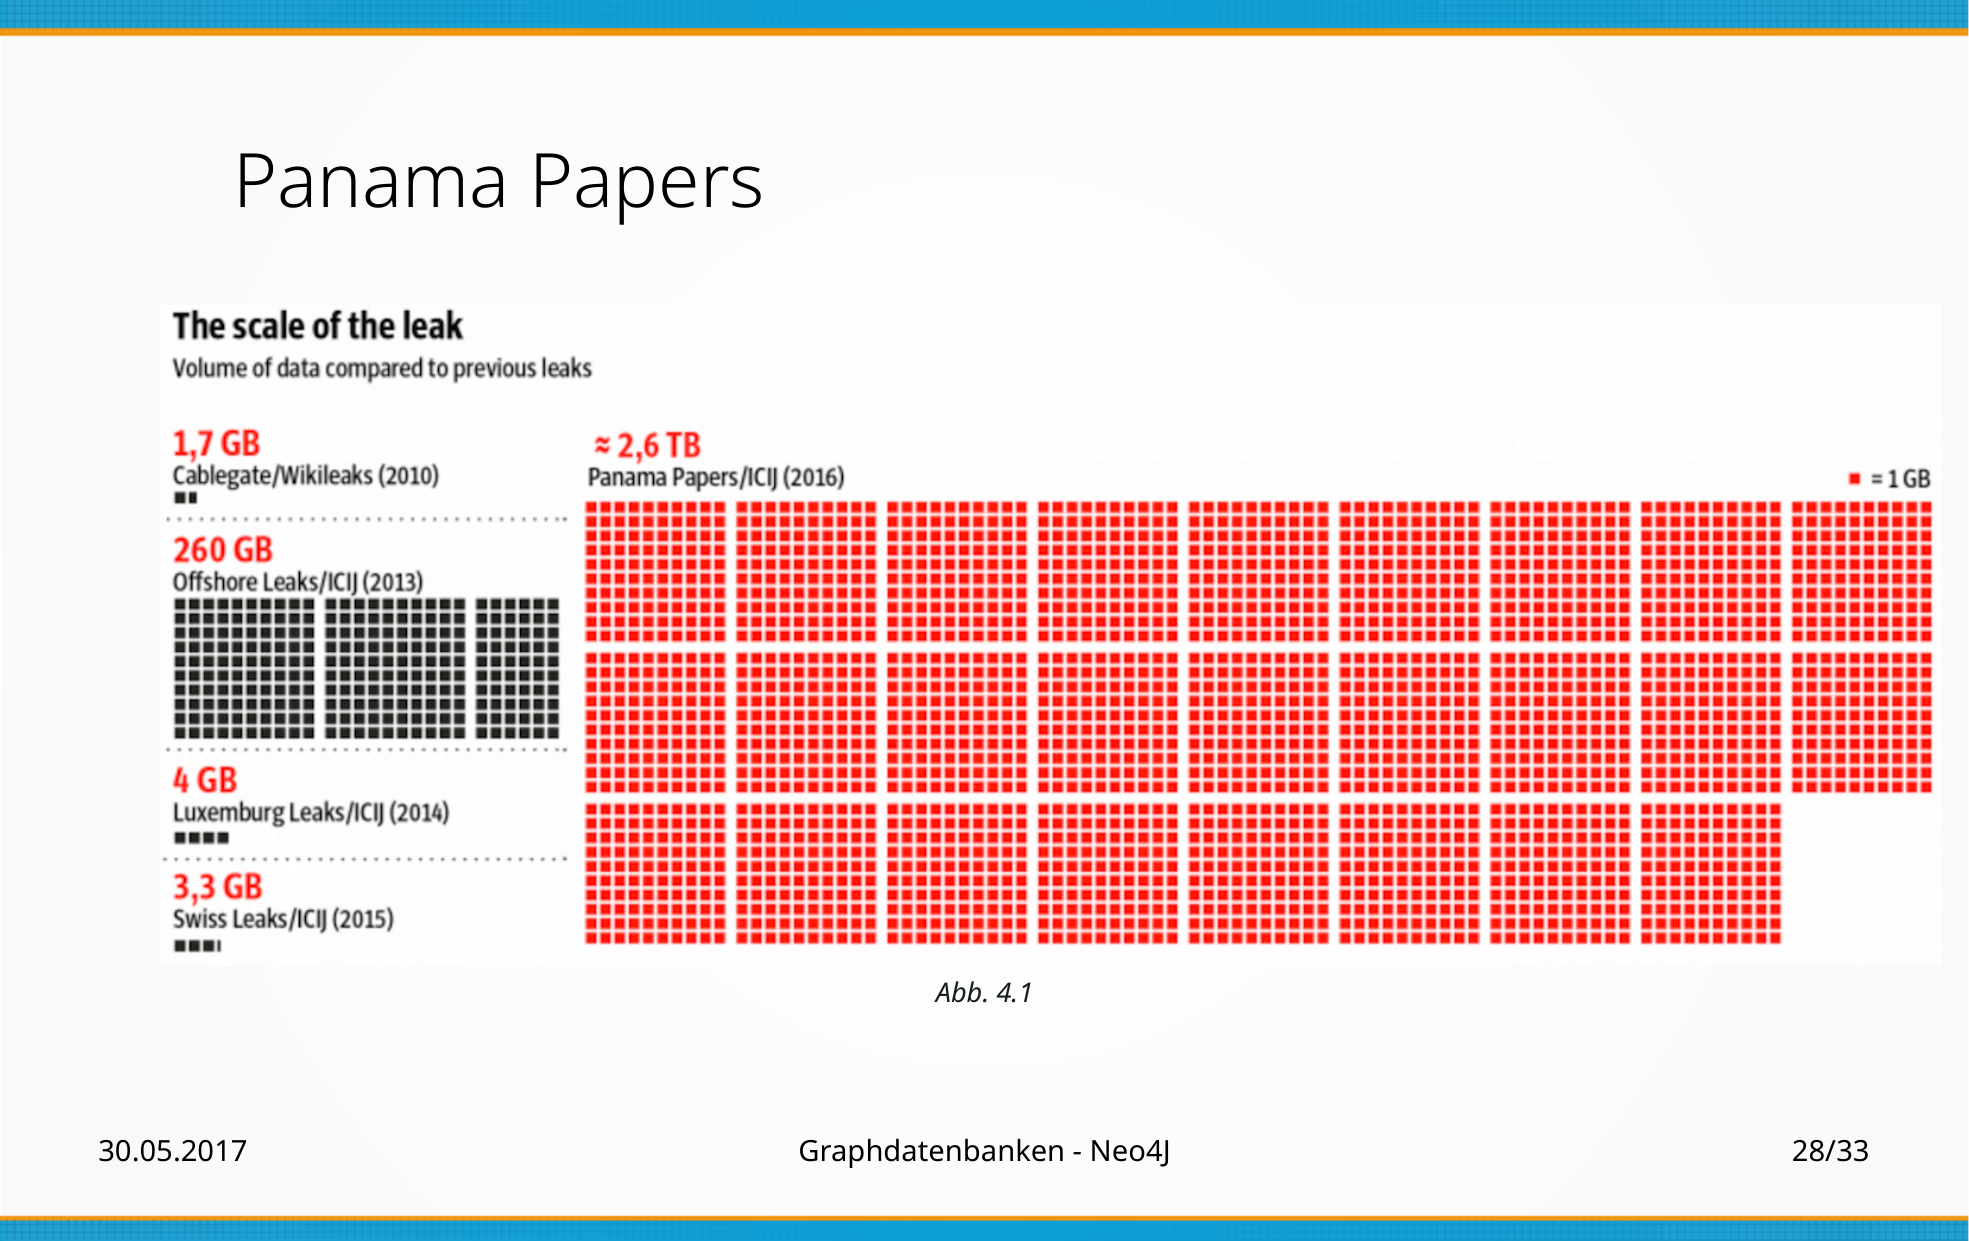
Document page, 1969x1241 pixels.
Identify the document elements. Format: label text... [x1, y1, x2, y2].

title Panama Papers [233, 75, 1621, 283]
text_box Abb. 4.1 [930, 965, 1111, 1019]
picture [0, 0, 1969, 1241]
